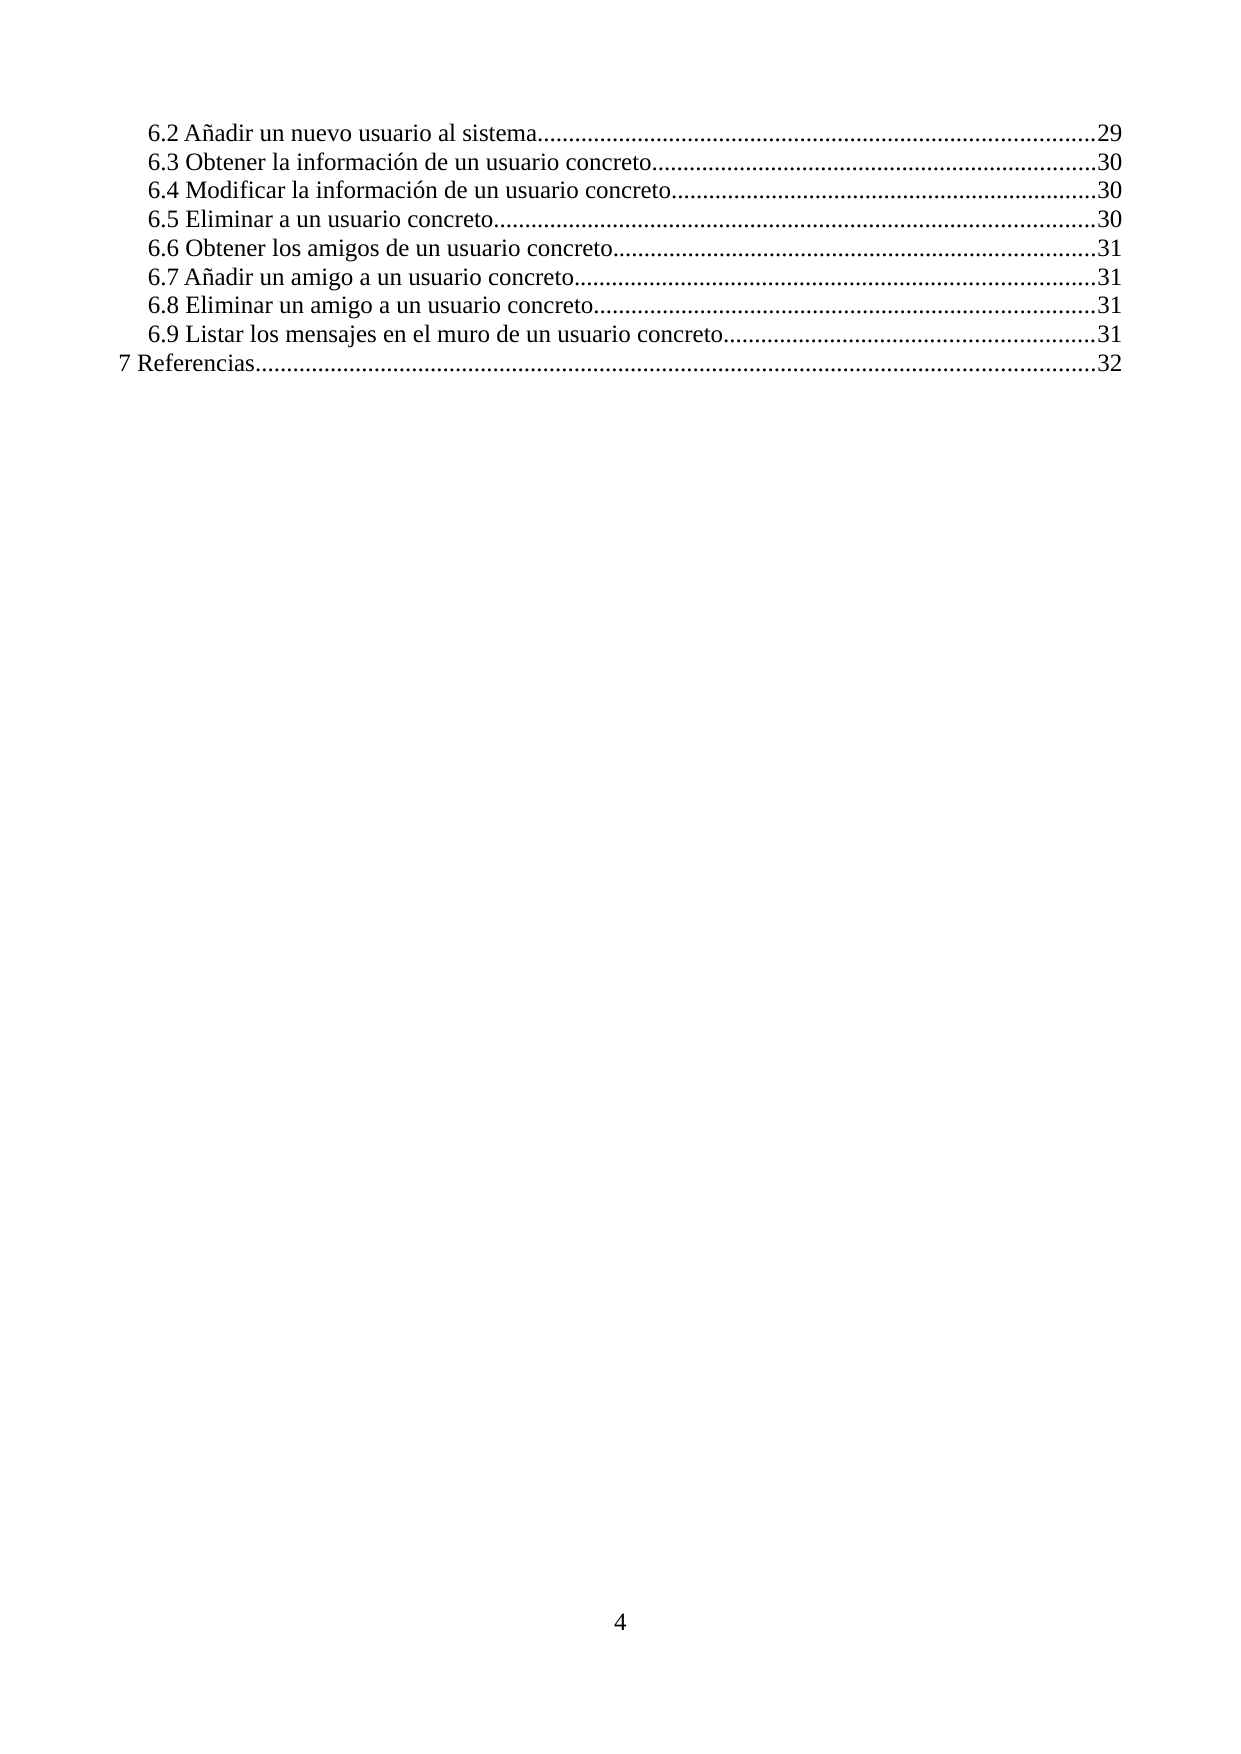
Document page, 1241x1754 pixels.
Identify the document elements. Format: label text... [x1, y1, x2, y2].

text 6.7 Añadir un amigo a un usuario concreto. 31 [148, 262, 1122, 291]
text 6.6 Obtener los amigos de un usuario concreto. 31 [148, 233, 1122, 262]
text 6.2 Añadir un nuevo usuario al sistema. 29 [148, 118, 1122, 147]
text 6.4 Modificar la información de un usuario concreto. 30 [148, 176, 1122, 204]
text 6.5 Eliminar a un usuario concreto. 30 [148, 204, 1122, 233]
text 6.8 Eliminar un amigo a un usuario concreto. 31 [148, 291, 1122, 319]
text 6.9 Listar los mensajes en el muro de un usuario concreto. 31 [148, 319, 1122, 348]
text 6.3 Obtener la información de un usuario concreto. 30 [148, 147, 1122, 176]
text 7 Referencias 32 [118, 348, 1122, 377]
